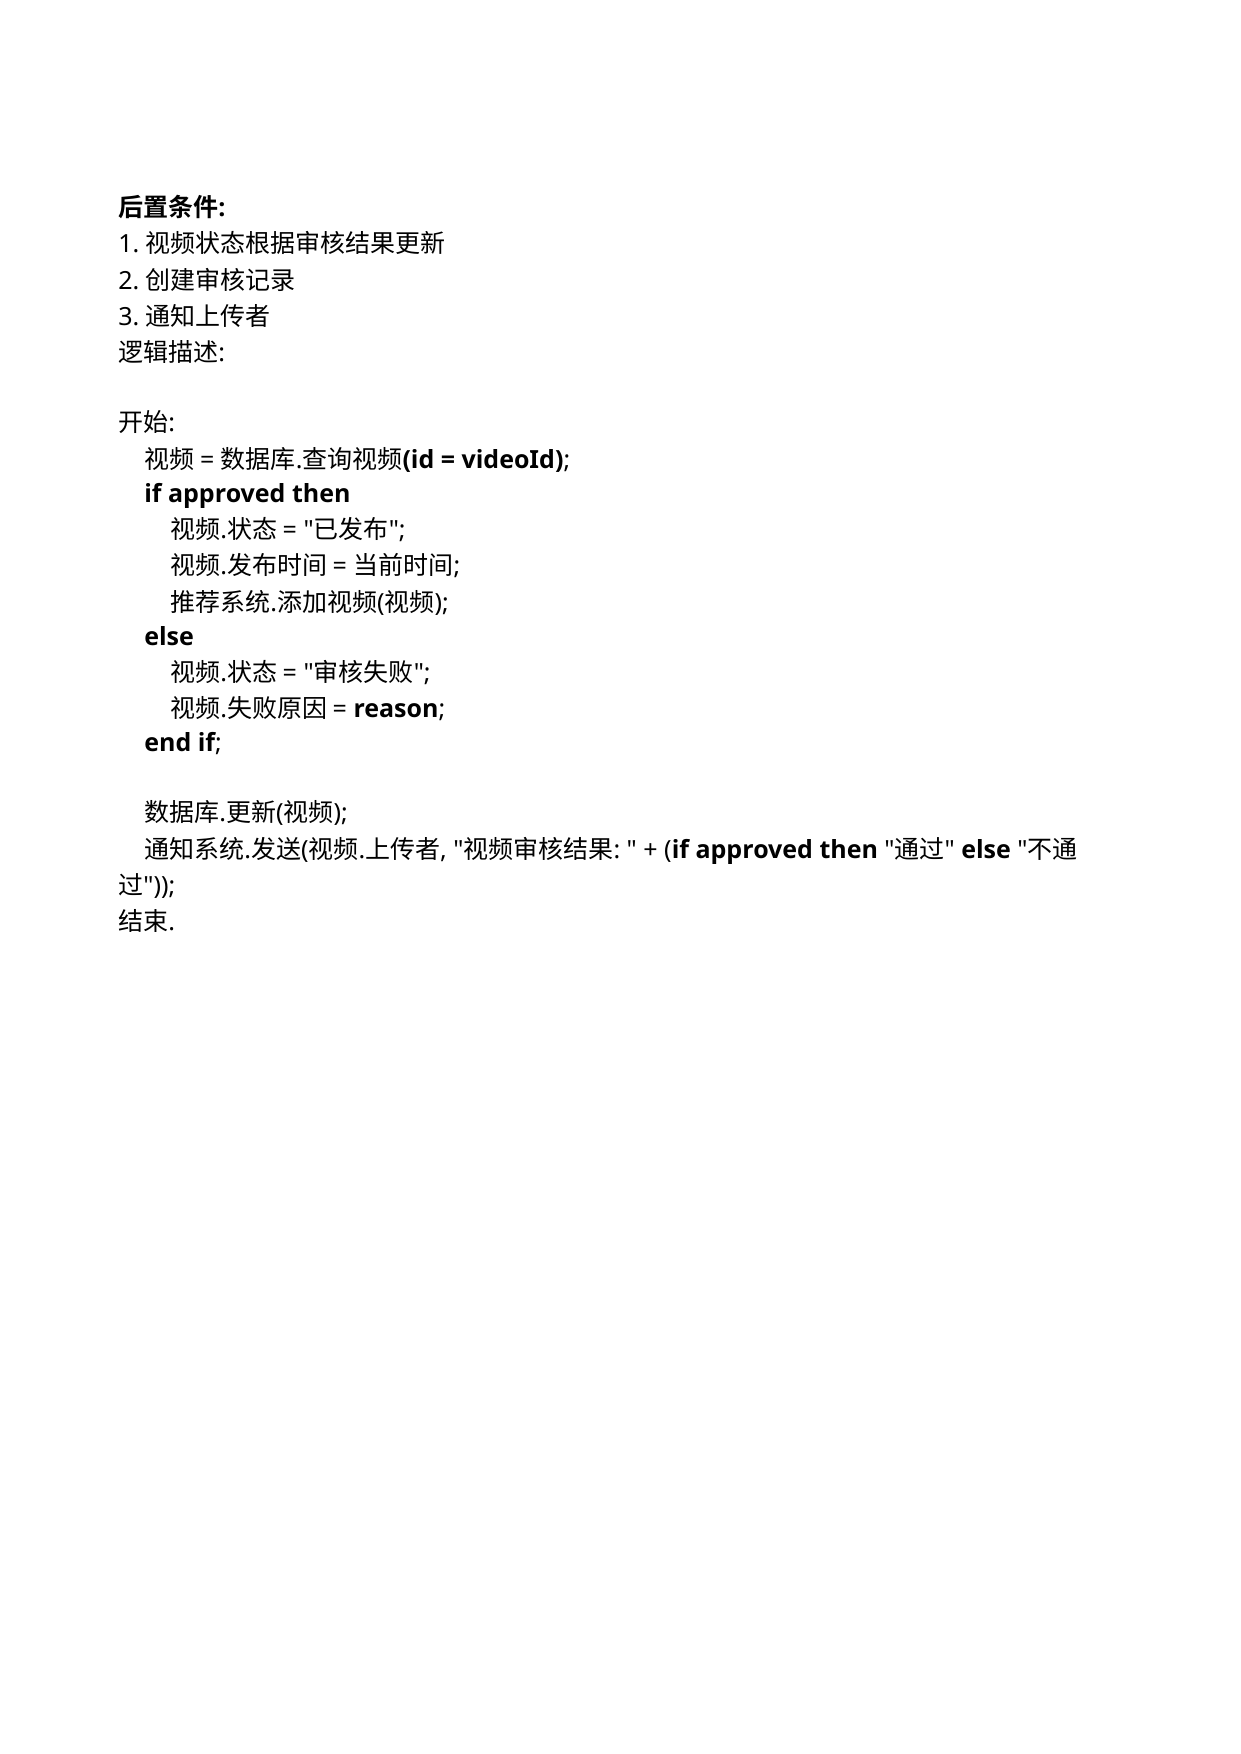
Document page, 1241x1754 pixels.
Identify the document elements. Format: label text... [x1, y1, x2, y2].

text 逻辑描述: [118, 333, 1122, 369]
text 1. 视频状态根据审核结果更新 [118, 224, 1122, 260]
text 通知系统.发送(视频.上传者, "视频审核结果: " + (if approved then "通过" else "不通过")); [118, 829, 1122, 902]
text 视频.发布时间 = 当前时间; [118, 546, 1122, 582]
text 数据库.更新(视频); [118, 793, 1122, 829]
text 视频.状态 = "审核失败"; [118, 652, 1122, 688]
text 视频.状态 = "已发布"; [118, 509, 1122, 546]
text 3. 通知上传者 [118, 296, 1122, 333]
text 2. 创建审核记录 [118, 260, 1122, 296]
text 视频.失败原因 = reason; [118, 688, 1122, 725]
text 后置条件: [118, 188, 1122, 224]
text 视频 = 数据库.查询视频(id = videoId); [118, 439, 1122, 475]
text 结束. [118, 902, 1122, 938]
text else [118, 618, 1122, 652]
text 开始: [118, 403, 1122, 439]
text if approved then [118, 475, 1122, 509]
text 推荐系统.添加视频(视频); [118, 582, 1122, 618]
text end if; [118, 725, 1122, 759]
